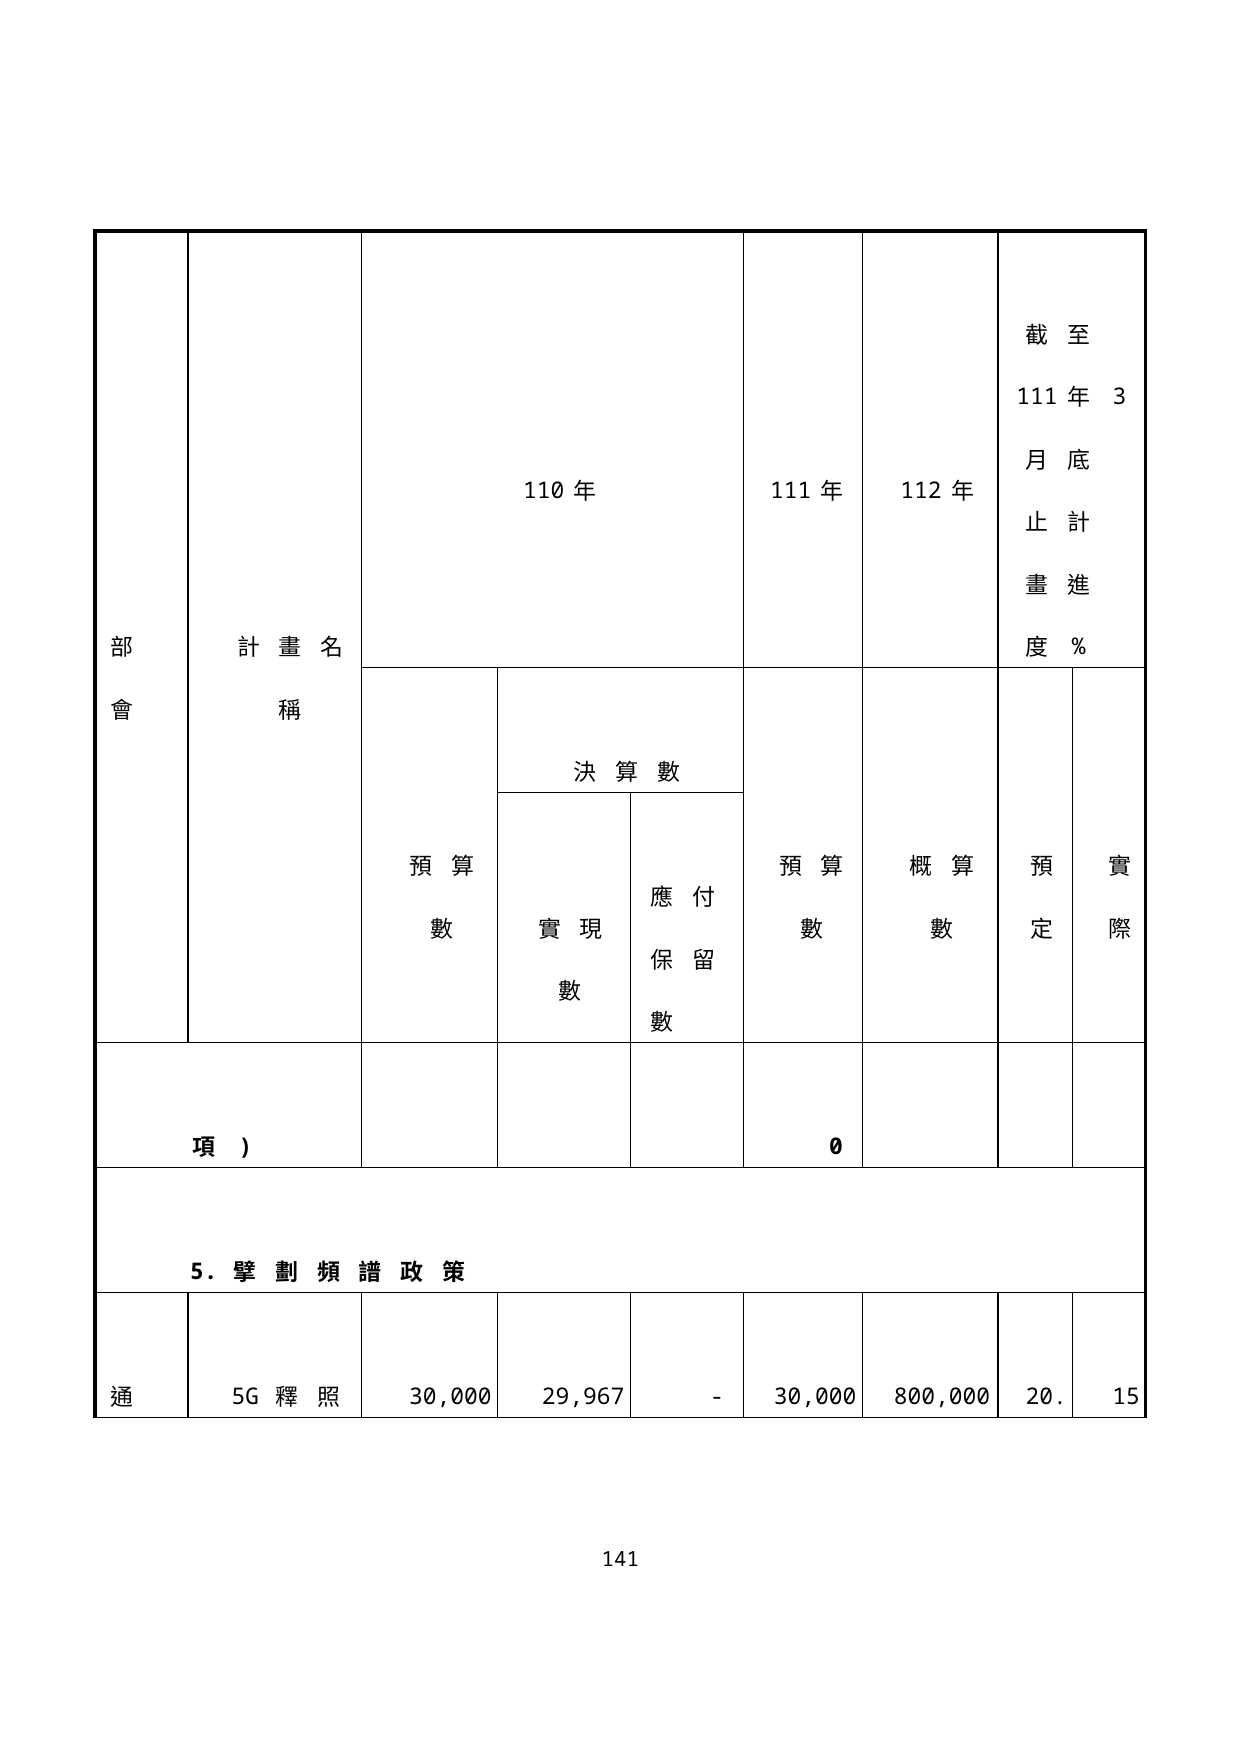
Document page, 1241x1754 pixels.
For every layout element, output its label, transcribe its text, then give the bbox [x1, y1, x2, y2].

table_cell 30,000 [744, 1293, 862, 1417]
table_cell 5G釋照 [189, 1293, 361, 1417]
table_cell 5.擘劃頻譜政策 [97, 1168, 1144, 1292]
table_cell 20. [999, 1293, 1072, 1417]
table_cell 決算數 [498, 668, 743, 792]
table_cell 實現數 [498, 793, 630, 1042]
table_header 112年 [863, 233, 997, 667]
table_cell 概算數 [863, 668, 997, 1042]
table_cell - [1073, 1043, 1144, 1167]
table_cell 800,000 [863, 1293, 997, 1417]
table_cell 項) [97, 1043, 361, 1167]
table_cell 預定 [999, 668, 1072, 1042]
table_cell 實際 [1073, 668, 1144, 1042]
table_cell 0 [744, 1043, 862, 1167]
table_cell 29,967 [498, 1293, 630, 1417]
table_cell 預算數 [744, 668, 862, 1042]
table_cell - [999, 1043, 1072, 1167]
table_cell 應付保留數 [631, 793, 743, 1042]
table_cell [631, 1043, 743, 1167]
table_header 110年 [362, 233, 743, 667]
table_header 111年 [744, 233, 862, 667]
table_cell 預算數 [362, 668, 497, 1042]
table_header 計畫名稱 [189, 233, 361, 1042]
table_cell 30,000 [362, 1293, 497, 1417]
table_cell 通 [97, 1293, 187, 1417]
table_cell [498, 1043, 630, 1167]
table_cell [863, 1043, 997, 1167]
table_cell - [631, 1293, 743, 1417]
table_cell [362, 1043, 497, 1167]
table_cell 15 [1073, 1293, 1144, 1417]
table_header 部會 [97, 233, 187, 1042]
table_header 截至111年3月底止計畫進度% [999, 233, 1144, 667]
